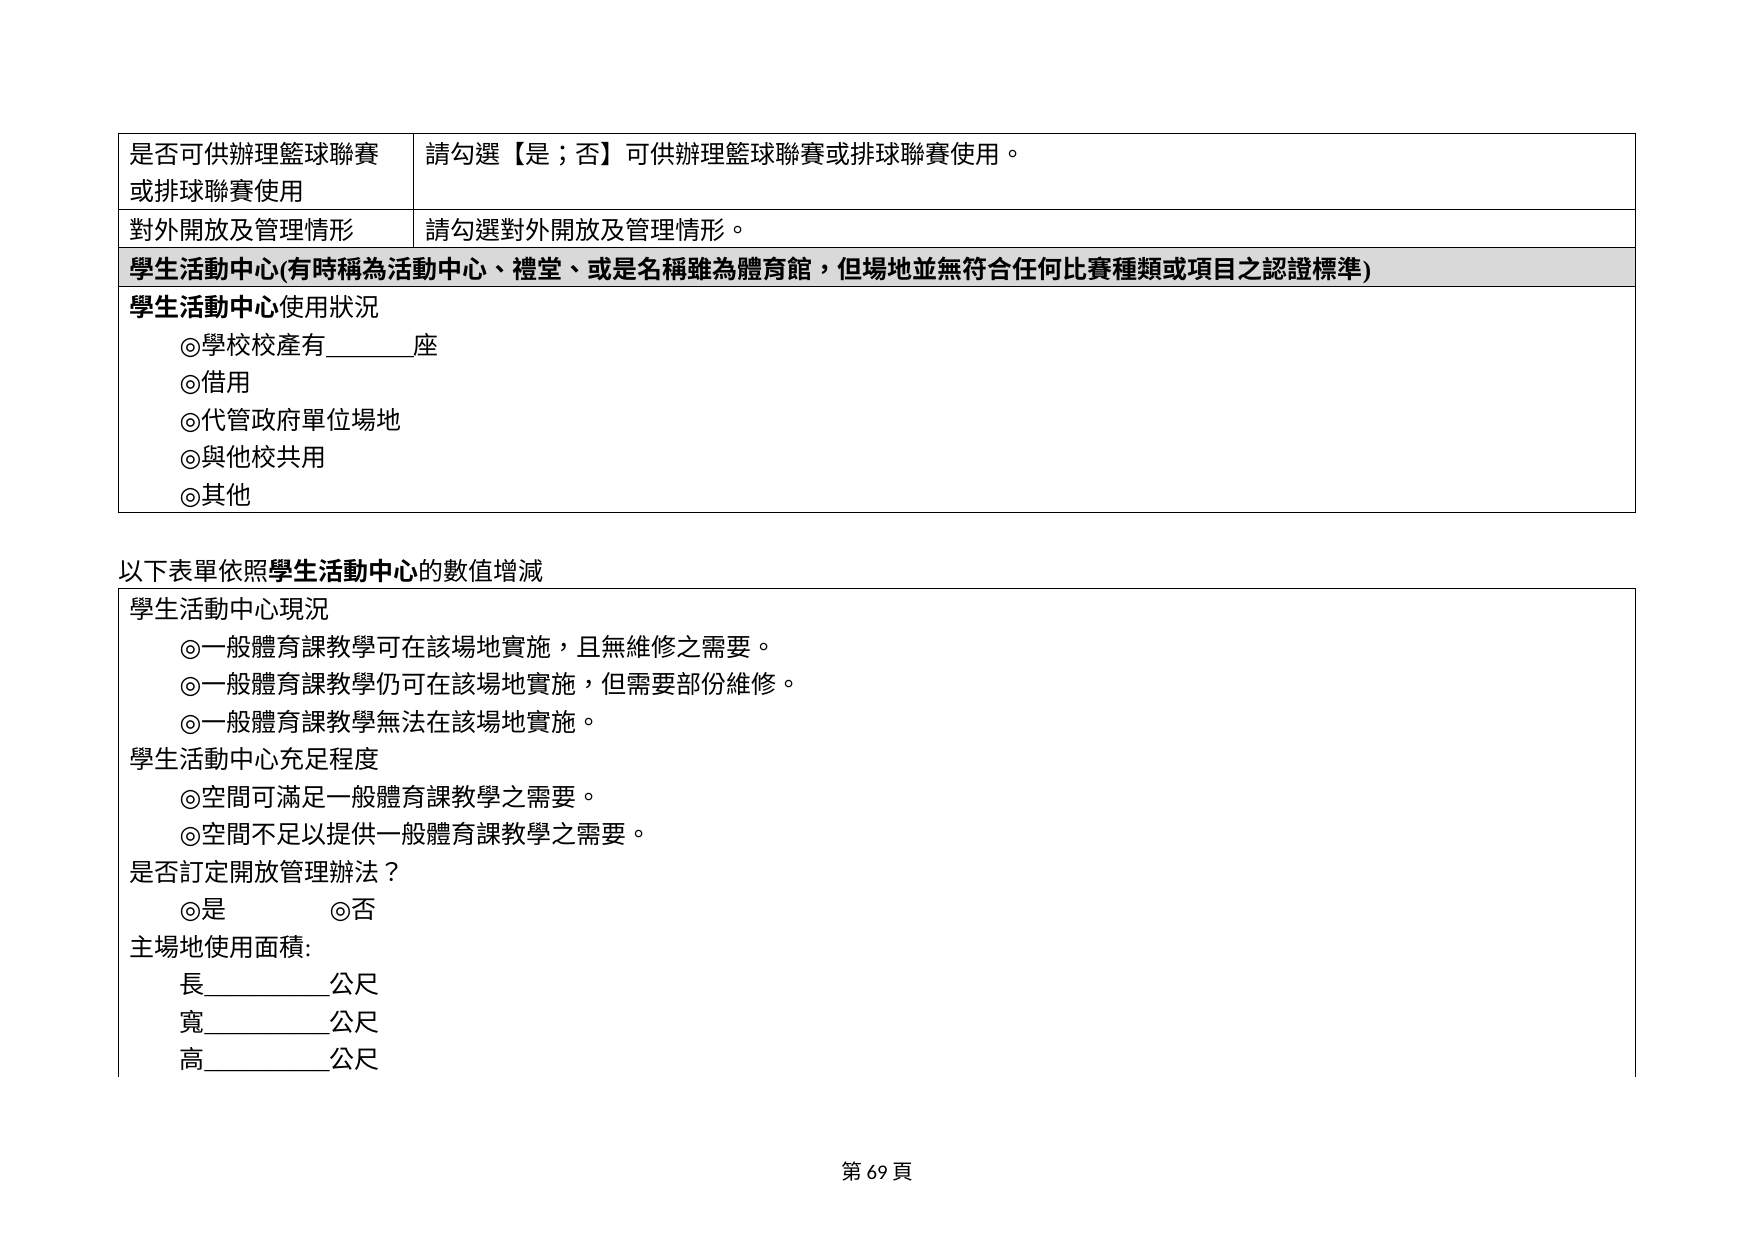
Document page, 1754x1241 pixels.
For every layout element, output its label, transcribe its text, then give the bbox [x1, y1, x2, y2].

table_cell 學生活動中心使用狀況 ◎學校校產有_______座 ◎借用 ◎代管政府單位場地 ◎與他校共用 ◎其他 [119, 287, 1635, 512]
table_header 學生活動中心現況 ◎一般體育課教學可在該場地實施，且無維修之需要。 ◎一般體育課教學仍可在該場地實施，但需要部份維修。 ◎一般體育課教學無法在該場地實施。 學生活動中心充足程度 ◎空間可滿足一般體育課教學之需要。 ◎空間不足以提供一般體育課教學之需要。 是否訂定開放管理辦法？ ◎是 ◎否 [119, 589, 1635, 927]
text 以下表單依照學生活動中心的數值增減 [118, 551, 1636, 588]
table_cell 對外開放及管理情形 [119, 210, 413, 247]
table_cell 請勾選對外開放及管理情形。 [414, 210, 1635, 247]
table_cell 主場地使用面積: 長__________公尺 寬__________公尺 高__________公尺 [119, 927, 1635, 1077]
table_cell 請勾選【是；否】可供辦理籃球聯賽或排球聯賽使用。 [414, 134, 1635, 209]
table_cell 學生活動中心(有時稱為活動中心、禮堂、或是名稱雖為體育館，但場地並無符合任何比賽種類或項目之認證標準) [119, 248, 1635, 286]
table_cell 是否可供辦理籃球聯賽或排球聯賽使用 [119, 134, 413, 209]
